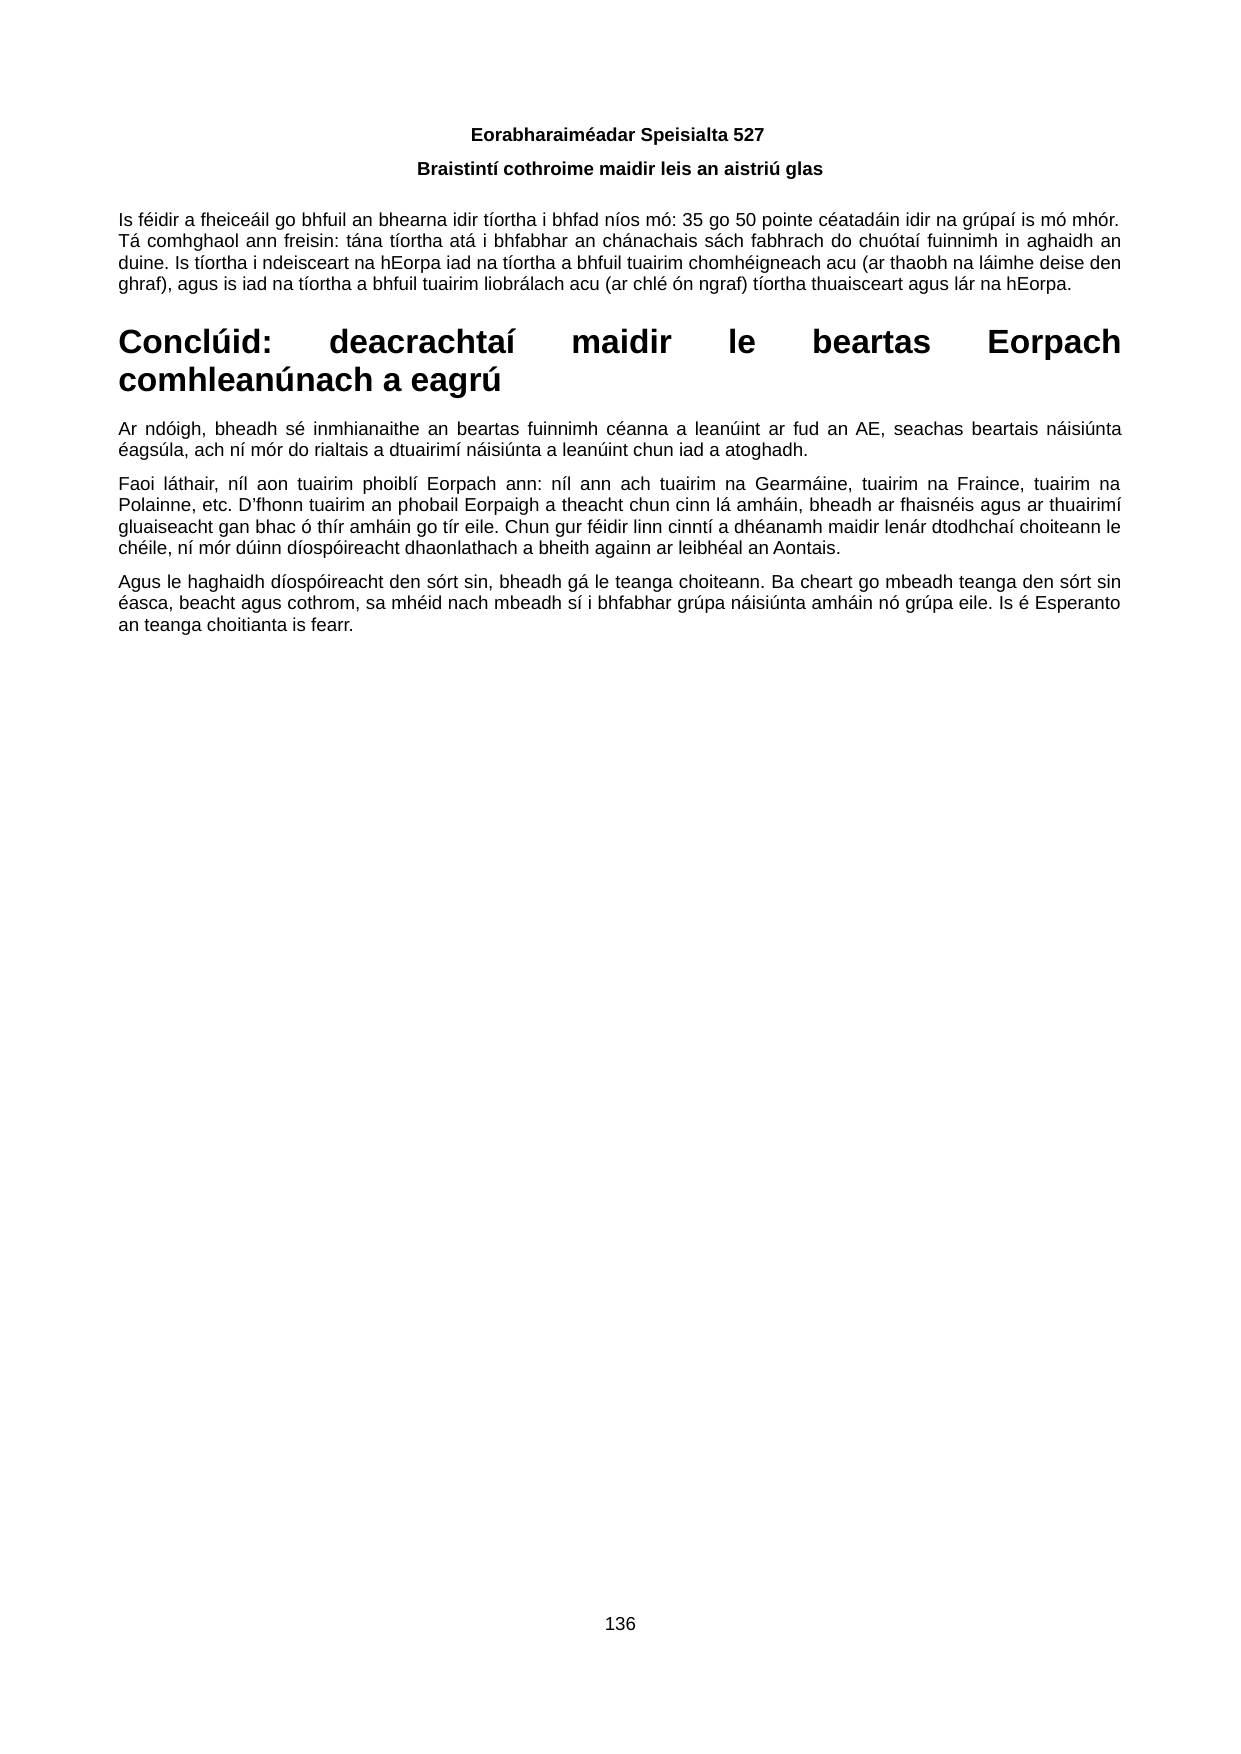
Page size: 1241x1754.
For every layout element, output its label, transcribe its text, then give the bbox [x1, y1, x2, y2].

text Faoi láthair, níl aon tuairim phoiblí Eorpach ann: níl ann ach tuairim na Gearmáine, tuairim na Fraince, tuairim na Polainne, etc. D’fhonn tuairim an phobail Eorpaigh a theacht chun cinn lá amháin, bheadh ar fhaisnéis agus ar thuairimí gluaiseacht gan bhac ó thír amháin go tír eile. Chun gur féidir linn cinntí a dhéanamh maidir lenár dtodhchaí choiteann le chéile, ní mór dúinn díospóireacht dhaonlathach a bheith againn ar leibhéal an Aontais. [118, 472, 1122, 558]
subtitle Conclúid: deacrachtaí maidir le beartas Eorpach comhleanúnach a eagrú [118, 322, 1122, 399]
text Agus le haghaidh díospóireacht den sórt sin, bheadh gá le teanga choiteann. Ba cheart go mbeadh teanga den sórt sin éasca, beacht agus cothrom, sa mhéid nach mbeadh sí i bhfabhar grúpa náisiúnta amháin nó grúpa eile. Is é Esperanto an teanga choitianta is fearr. [118, 570, 1122, 635]
text Ar ndóigh, bheadh sé inmhianaithe an beartas fuinnimh céanna a leanúint ar fud an AE, seachas beartais náisiúnta éagsúla, ach ní mór do rialtais a dtuairimí náisiúnta a leanúint chun iad a atoghadh. [118, 417, 1122, 460]
text Is féidir a fheiceáil go bhfuil an bhearna idir tíortha i bhfad níos mó: 35 go 50 pointe céatadáin idir na grúpaí is mó mhór. Tá comhghaol ann freisin: tána tíortha atá i bhfabhar an chánachais sách fabhrach do chuótaí fuinnimh in aghaidh an duine. Is tíortha i ndeisceart na hEorpa iad na tíortha a bhfuil tuairim chomhéigneach acu (ar thaobh na láimhe deise den ghraf), agus is iad na tíortha a bhfuil tuairim liobrálach acu (ar chlé ón ngraf) tíortha thuaisceart agus lár na hEorpa. [118, 208, 1122, 295]
